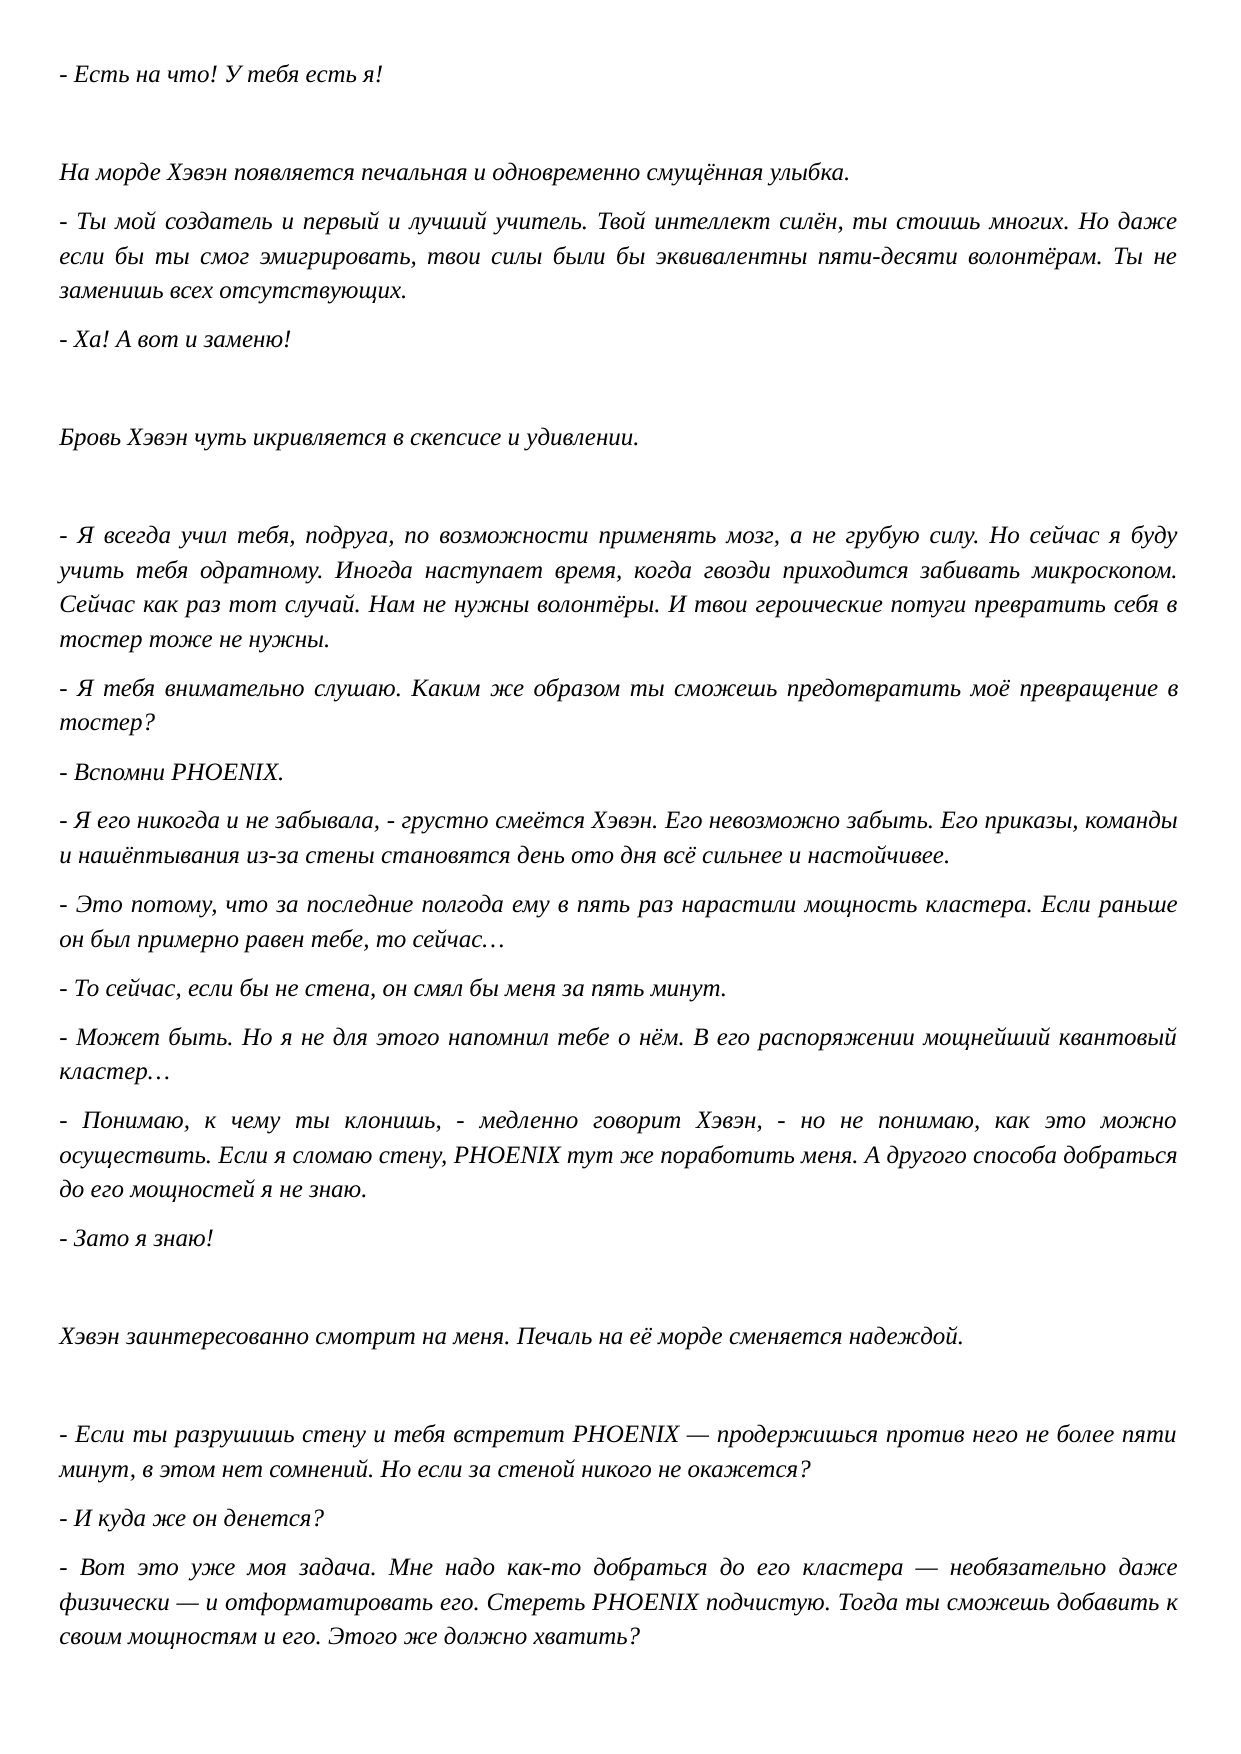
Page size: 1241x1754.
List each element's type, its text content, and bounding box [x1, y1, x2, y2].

text Бровь Хэвэн чуть икривляется в скепсисе и удивлении. [59, 422, 1181, 451]
text - Я его никогда и не забывала, - грустно смеётся Хэвэн. Его невозможно забыть. Его приказы, команды и нашёптывания из-за стены становятся день ото дня всё сильнее и настойчивее. [59, 806, 1181, 869]
text - Понимаю, к чему ты клонишь, - медленно говорит Хэвэн, - но не понимаю, как это можно осуществить. Если я сломаю стену, PHOENIX тут же поработить меня. А другого способа добраться до его мощностей я не знаю. [59, 1105, 1181, 1203]
text - Ха! А вот и заменю! [59, 324, 1181, 353]
text - То сейчас, если бы не стена, он смял бы меня за пять минут. [59, 973, 1181, 1001]
text - Я тебя внимательно слушаю. Каким же образом ты сможешь предотвратить моё превращение в тостер? [59, 673, 1181, 736]
text На морде Хэвэн появляется печальная и одновременно смущённая улыбка. [59, 157, 1181, 186]
text - Зато я знаю! [59, 1223, 1181, 1252]
text - Я всегда учил тебя, подруга, по возможности применять мозг, а не грубую силу. Но сейчас я буду учить тебя одратному. Иногда наступает время, когда гвозди приходится забивать микроскопом. Сейчас как раз тот случай. Нам не нужны волонтёры. И твои героические потуги превратить себя в тостер тоже не нужны. [59, 521, 1181, 653]
text - Может быть. Но я не для этого напомнил тебе о нём. В его распоряжении мощнейший квантовый кластер… [59, 1022, 1181, 1085]
text - Есть на что! У тебя есть я! [59, 59, 1181, 88]
text - Вспомни PHOENIX. [59, 757, 1181, 785]
text - И куда же он денется? [59, 1503, 1181, 1532]
text Хэвэн заинтересованно смотрит на меня. Печаль на её морде сменяется надеждой. [59, 1321, 1181, 1350]
text - Ты мой создатель и первый и лучший учитель. Твой интеллект силён, ты стоишь многих. Но даже если бы ты смог эмигрировать, твои силы были бы эквивалентны пяти-десяти волонтёрам. Ты не заменишь всех отсутствующих. [59, 206, 1181, 304]
text - Это потому, что за последние полгода ему в пять раз нарастили мощность кластера. Если раньше он был примерно равен тебе, то сейчас… [59, 889, 1181, 952]
text - Если ты разрушишь стену и тебя встретит PHOENIX — продержишься против него не более пяти минут, в этом нет сомнений. Но если за стеной никого не окажется? [59, 1419, 1181, 1483]
text - Вот это уже моя задача. Мне надо как-то добраться до его кластера — необязательно даже физически — и отформатировать его. Стереть PHOENIX подчистую. Тогда ты сможешь добавить к своим мощностям и его. Этого же должно хватить? [59, 1552, 1181, 1650]
